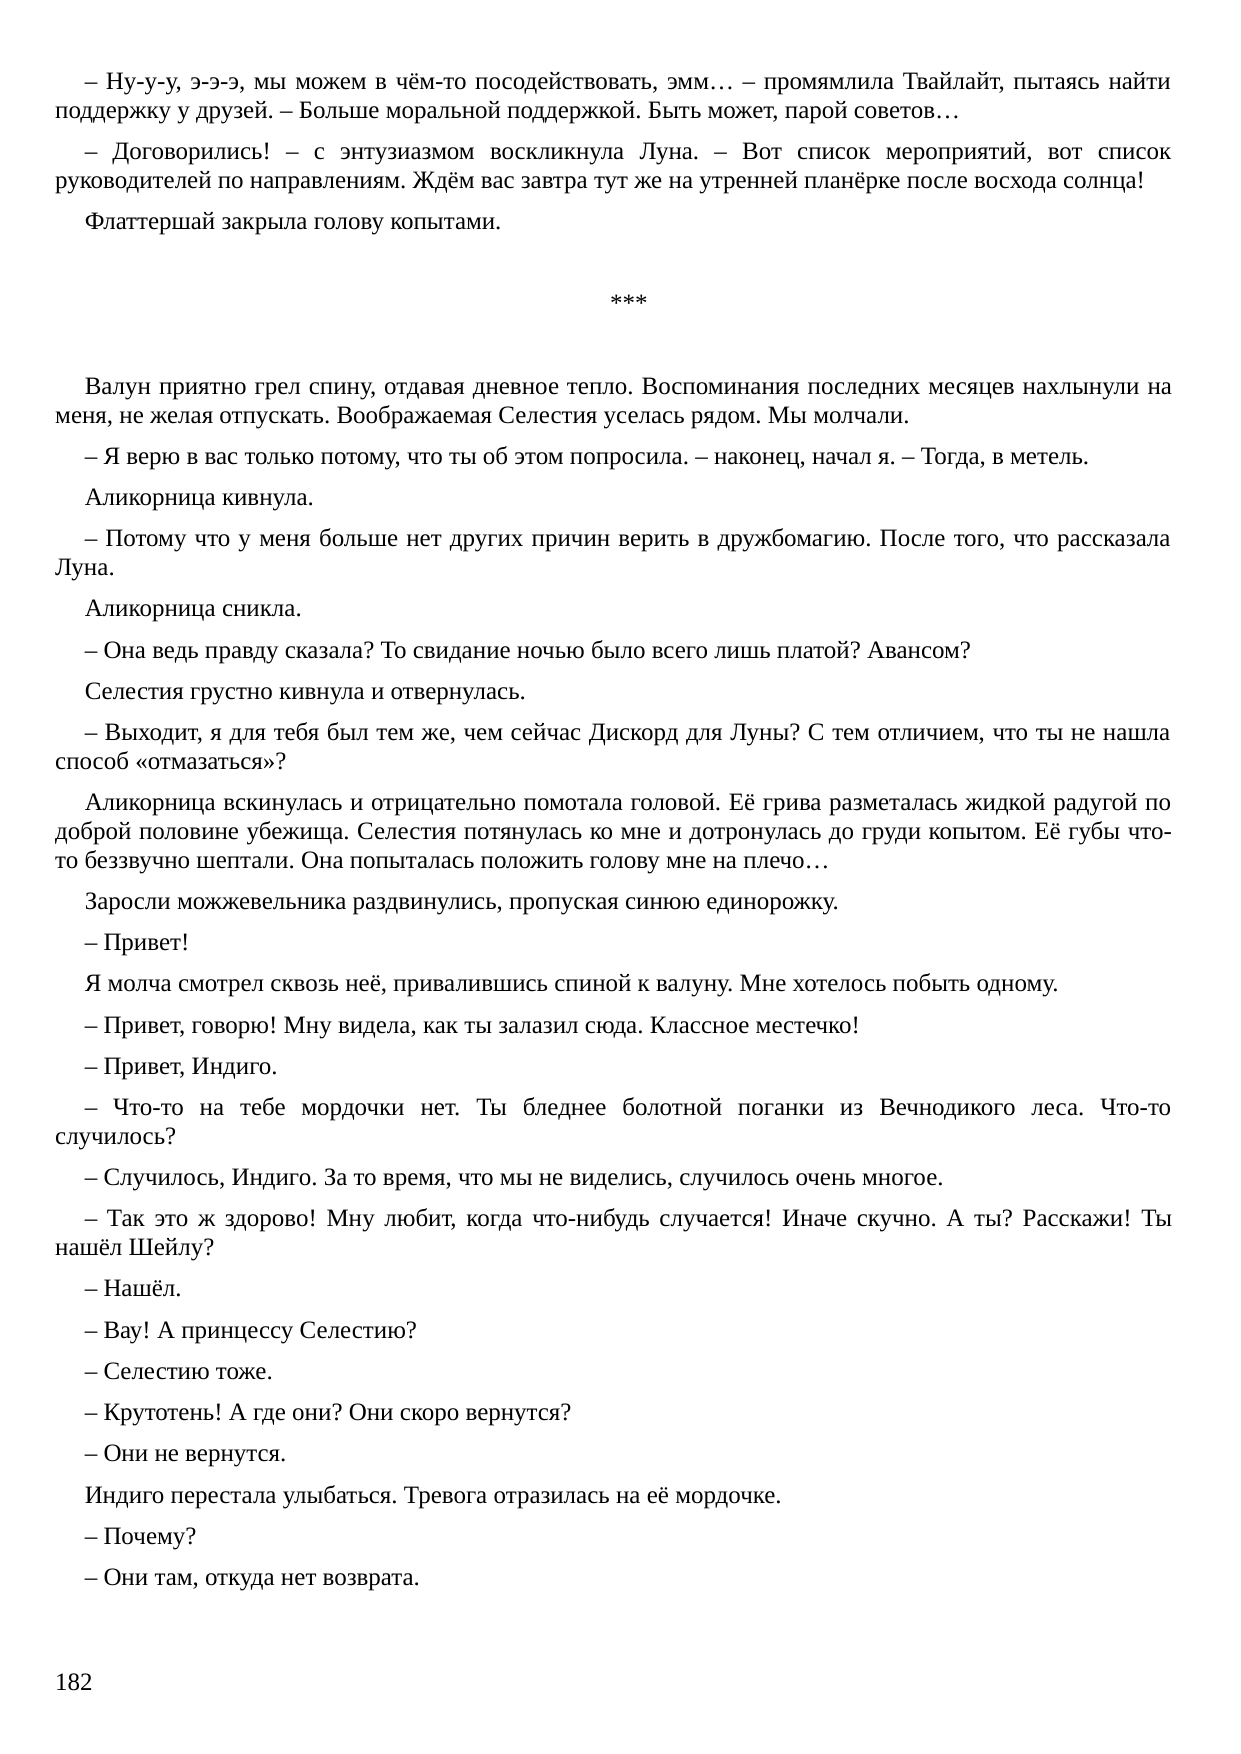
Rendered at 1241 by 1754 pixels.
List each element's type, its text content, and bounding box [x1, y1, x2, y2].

text – Крутотень! А где они? Они скоро вернутся? [55, 1397, 1173, 1426]
text Валун приятно грел спину, отдавая дневное тепло. Воспоминания последних месяцев нахлынули на меня, не желая отпускать. Воображаемая Селестия уселась рядом. Мы молчали. [55, 371, 1173, 428]
text Индиго перестала улыбаться. Тревога отразилась на её мордочке. [55, 1480, 1173, 1508]
text Аликорница вскинулась и отрицательно помотала головой. Её грива разметалась жидкой радугой по доброй половине убежища. Селестия потянулась ко мне и дотронулась до груди копытом. Её губы что-то беззвучно шептали. Она попыталась положить голову мне на плечо… [55, 787, 1173, 873]
text Я молча смотрел сквозь неё, привалившись спиной к валуну. Мне хотелось побыть одному. [55, 968, 1173, 997]
text Аликорница сникла. [55, 593, 1173, 622]
text – Ну-у-у, э-э-э, мы можем в чём-то посодействовать, эмм… – промямлила Твайлайт, пытаясь найти поддержку у друзей. – Больше моральной поддержкой. Быть может, парой советов… [55, 66, 1173, 123]
text – Селестию тоже. [55, 1356, 1173, 1385]
text Селестия грустно кивнула и отвернулась. [55, 676, 1173, 705]
text – Выходит, я для тебя был тем же, чем сейчас Дискорд для Луны? С тем отличием, что ты не нашла способ «отмазаться»? [55, 717, 1173, 775]
text – Вау! А принцессу Селестию? [55, 1315, 1173, 1343]
text – Нашёл. [55, 1273, 1173, 1302]
text Заросли можжевельника раздвинулись, пропуская синюю единорожку. [55, 886, 1173, 915]
text – Она ведь правду сказала? То свидание ночью было всего лишь платой? Авансом? [55, 635, 1173, 663]
text – Привет, Индиго. [55, 1051, 1173, 1080]
text – Что-то на тебе мордочки нет. Ты бледнее болотной поганки из Вечнодикого леса. Что-то случилось? [55, 1092, 1173, 1150]
text – Так это ж здорово! Мну любит, когда что-нибудь случается! Иначе скучно. А ты? Расскажи! Ты нашёл Шейлу? [55, 1203, 1173, 1261]
text – Случилось, Индиго. За то время, что мы не виделись, случилось очень многое. [55, 1162, 1173, 1191]
text – Они не вернутся. [55, 1438, 1173, 1467]
text – Привет! [55, 927, 1173, 956]
text – Договорились! – с энтузиазмом воскликнула Луна. – Вот список мероприятий, вот список руководителей по направлениям. Ждём вас завтра тут же на утренней планёрке после восхода солнца! [55, 136, 1173, 193]
text – Почему? [55, 1521, 1173, 1550]
text – Я верю в вас только потому, что ты об этом попросила. – наконец, начал я. – Тогда, в метель. [55, 441, 1173, 470]
text *** [55, 288, 1173, 317]
text Аликорница кивнула. [55, 482, 1173, 511]
text – Они там, откуда нет возврата. [55, 1562, 1173, 1591]
text – Потому что у меня больше нет других причин верить в дружбомагию. После того, что рассказала Луна. [55, 523, 1173, 581]
text – Привет, говорю! Мну видела, как ты залазил сюда. Классное местечко! [55, 1010, 1173, 1038]
text Флаттершай закрыла голову копытами. [55, 206, 1173, 235]
